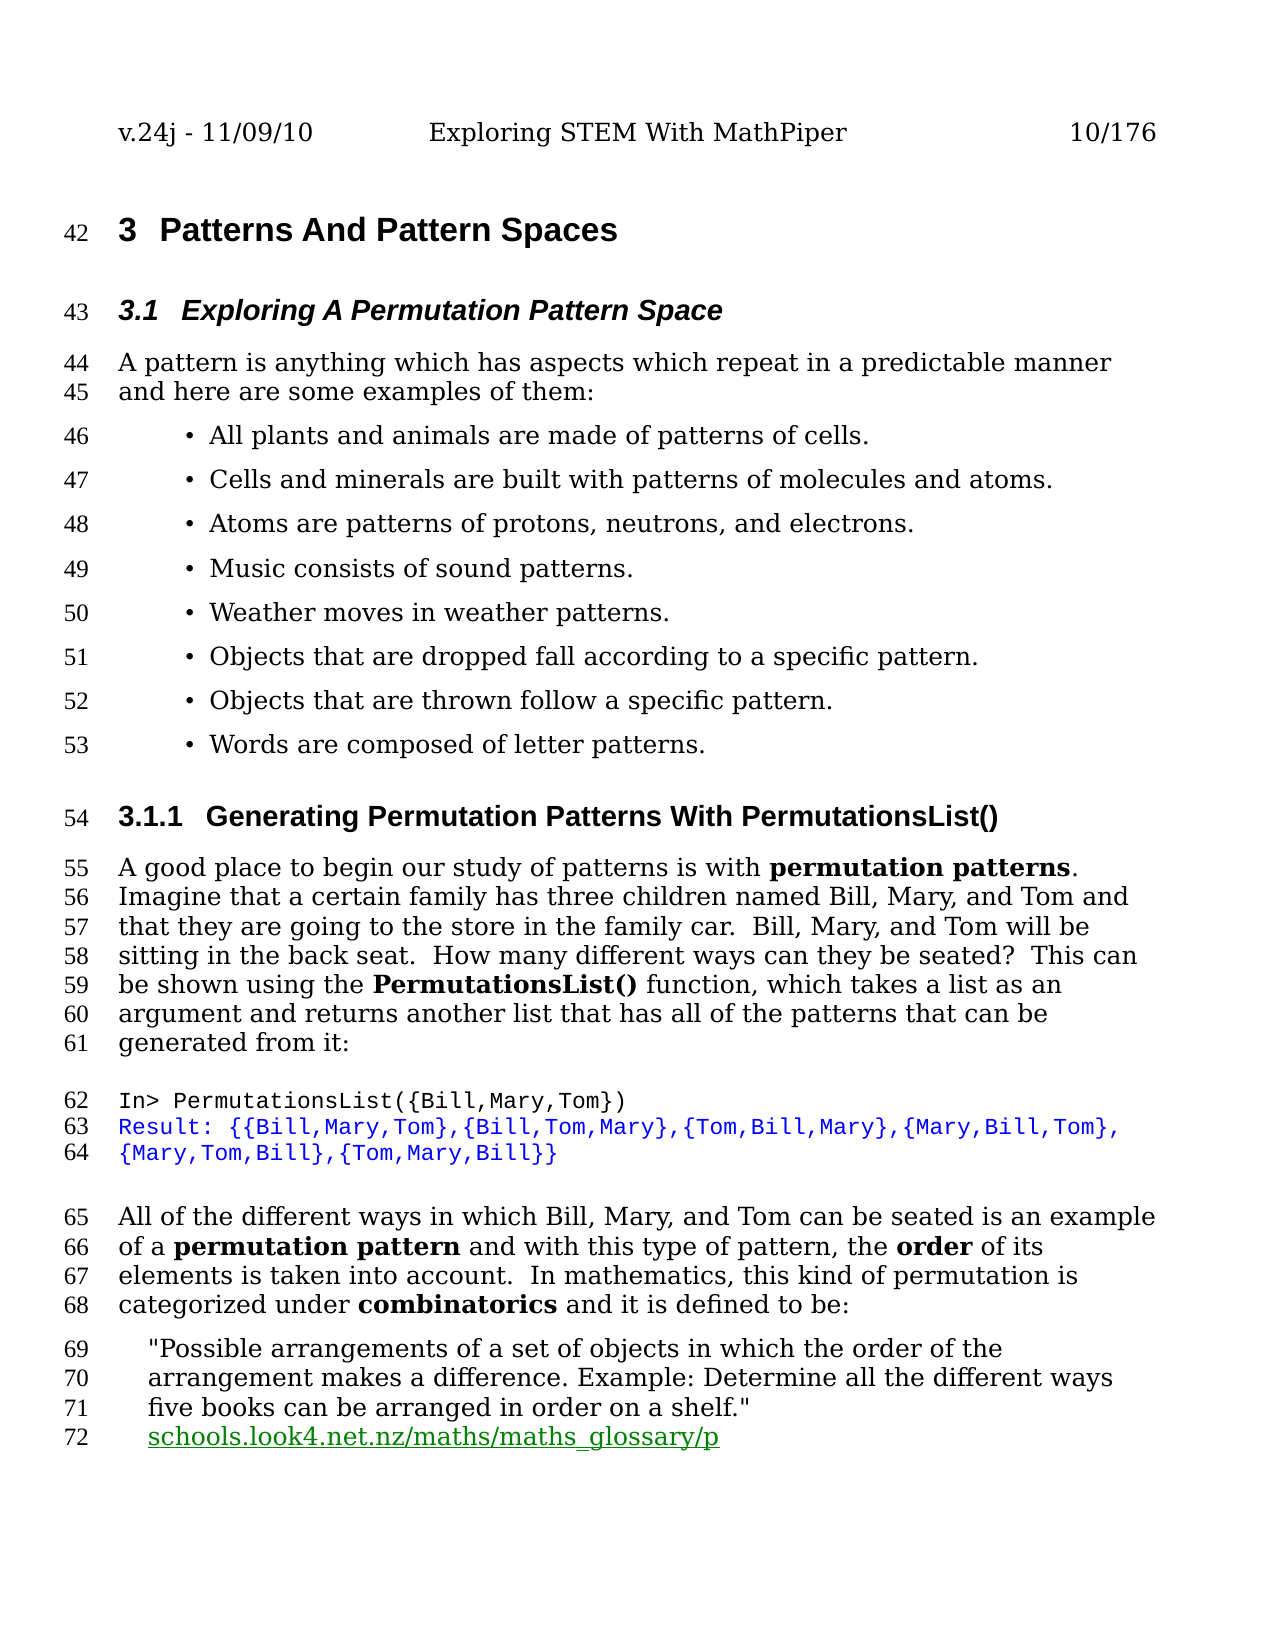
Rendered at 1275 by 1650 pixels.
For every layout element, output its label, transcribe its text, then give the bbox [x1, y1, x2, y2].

text A good place to begin our study of patterns is with permutation patterns. Imagine that a certain family has three children named Bill, Mary, and Tom and that they are going to the store in the family car. Bill, Mary, and Tom will be sitting in the back seat. How many different ways can they be seated? This can be shown using the PermutationsList() function, which takes a list as an argument and returns another list that has all of the patterns that can be generated from it: [118, 853, 1157, 1058]
text "Possible arrangements of a set of objects in which the order of the arrangement makes a difference. Example: Determine all the different ways five books can be arranged in order on a shelf." schools.look4.net.nz/maths/maths_glossary/p [148, 1334, 1157, 1451]
text In> PermutationsList({Bill,Mary,Tom}) [118, 1090, 1157, 1116]
list All plants and animals are made of patterns of cells. [185, 421, 1157, 450]
list Weather moves in weather patterns. [185, 598, 1157, 627]
list Music consists of sound patterns. [185, 554, 1157, 583]
subtitle Patterns And Pattern Spaces [118, 210, 1157, 248]
list Cells and minerals are built with patterns of molecules and atoms. [185, 465, 1157, 494]
text A pattern is anything which has aspects which repeat in a predictable manner and here are some examples of them: [118, 348, 1157, 406]
list Objects that are dropped fall according to a specific pattern. [185, 642, 1157, 671]
text All of the different ways in which Bill, Mary, and Tom can be seated is an example of a permutation pattern and with this type of pattern, the order of its elements is taken into account. In mathematics, this kind of permutation is categorized under combinatorics and it is defined to be: [118, 1202, 1157, 1319]
list Atoms are patterns of protons, neutrons, and electrons. [185, 509, 1157, 539]
subtitle Exploring A Permutation Pattern Space [118, 293, 1157, 327]
list Objects that are thrown follow a specific pattern. [185, 686, 1157, 715]
text Result: {{Bill,Mary,Tom},{Bill,Tom,Mary},{Tom,Bill,Mary},{Mary,Bill,Tom},{Mary,Tom,Bill},{Tom,Mary,Bill}} [118, 1116, 1157, 1167]
subtitle Generating Permutation Patterns With PermutationsList() [118, 799, 1157, 832]
list Words are composed of letter patterns. [185, 730, 1157, 759]
